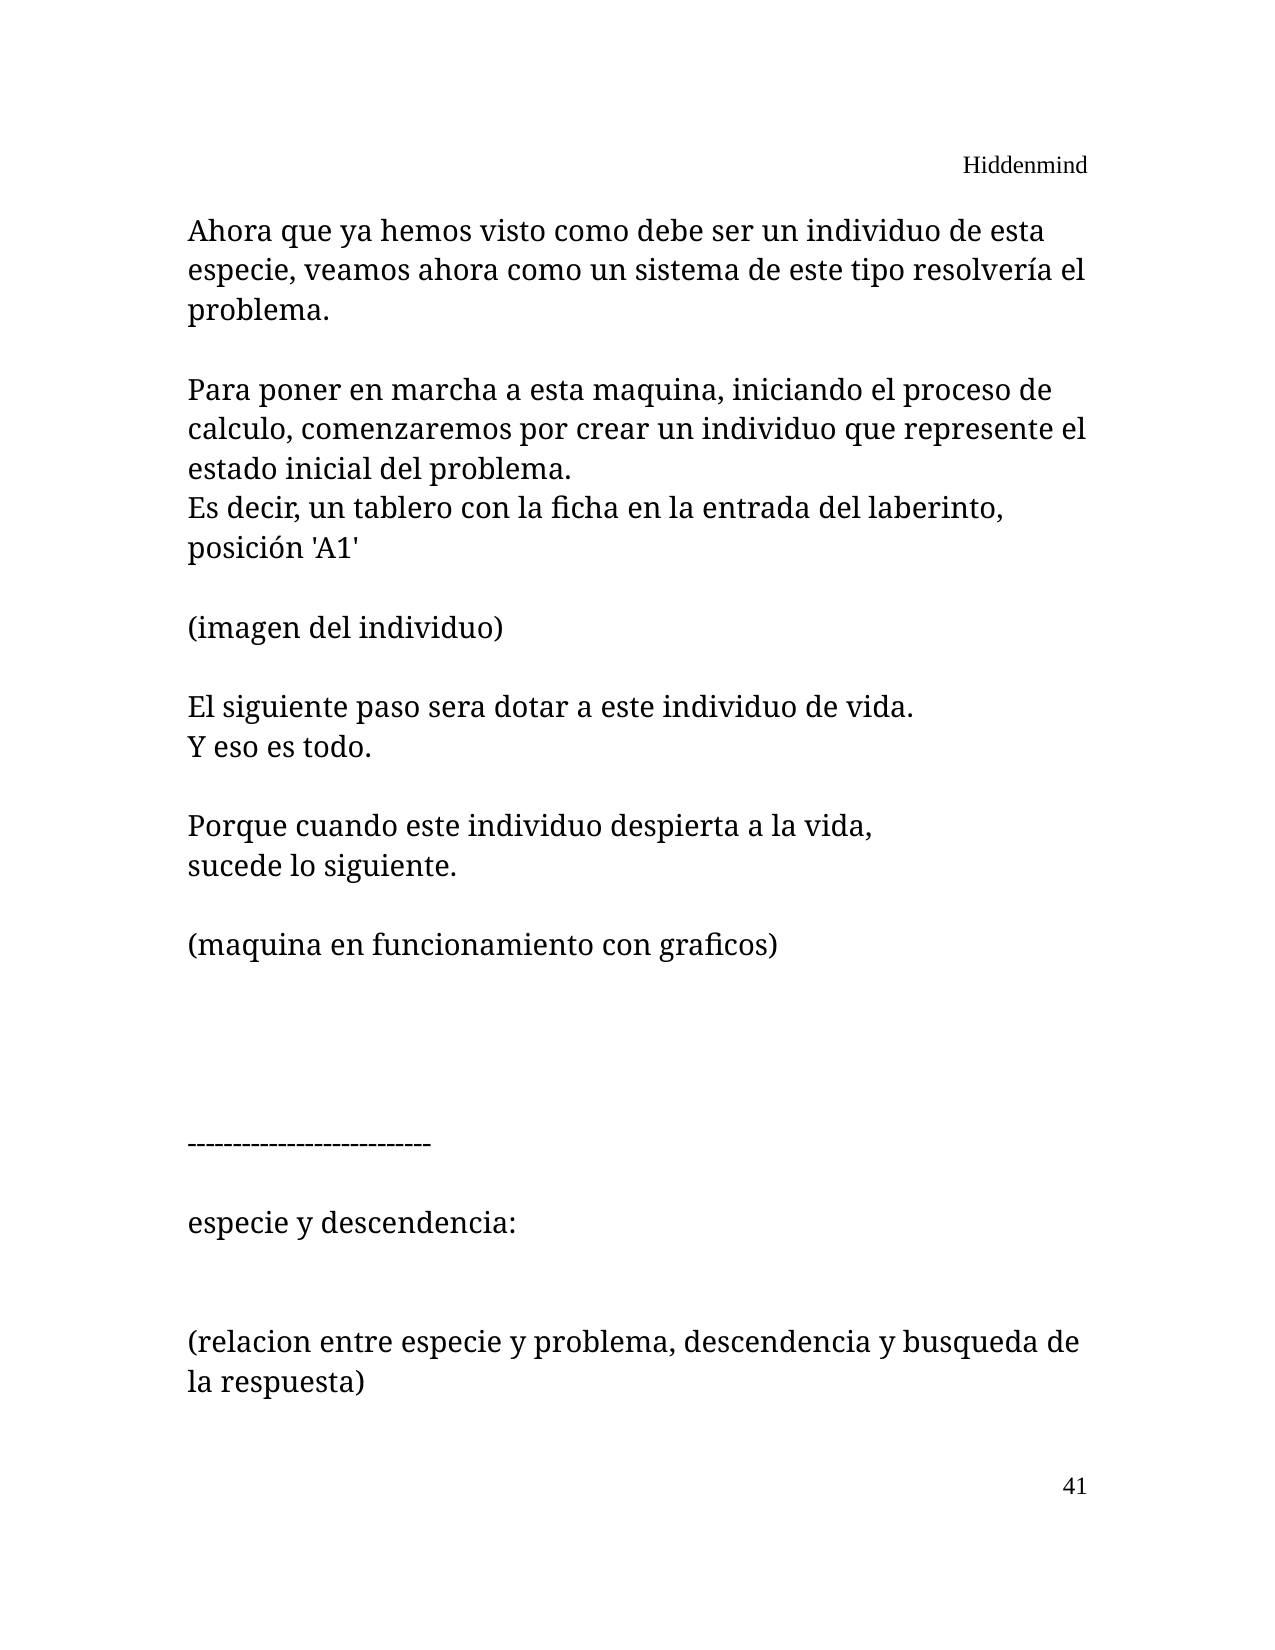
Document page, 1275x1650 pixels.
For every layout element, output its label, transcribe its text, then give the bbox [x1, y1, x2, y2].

text Y eso es todo. [187, 726, 1087, 766]
text (maquina en funcionamiento con graficos) [187, 924, 1087, 964]
text Porque cuando este individuo despierta a la vida, [187, 805, 1087, 845]
text Para poner en marcha a esta maquina, iniciando el proceso de calculo, comenzaremos por crear un individuo que represente el estado inicial del problema. [187, 369, 1087, 488]
text Es decir, un tablero con la ficha en la entrada del laberinto, posición 'A1' [187, 488, 1087, 567]
text El siguiente paso sera dotar a este individuo de vida. [187, 686, 1087, 726]
text (imagen del individuo) [187, 607, 1087, 647]
text (relacion entre especie y problema, descendencia y busqueda de la respuesta) [187, 1321, 1087, 1401]
text sucede lo siguiente. [187, 845, 1087, 885]
text --------------------------- [187, 1123, 1087, 1162]
text Ahora que ya hemos visto como debe ser un individuo de esta especie, veamos ahora como un sistema de este tipo resolvería el problema. [187, 210, 1087, 329]
text especie y descendencia: [187, 1202, 1087, 1242]
